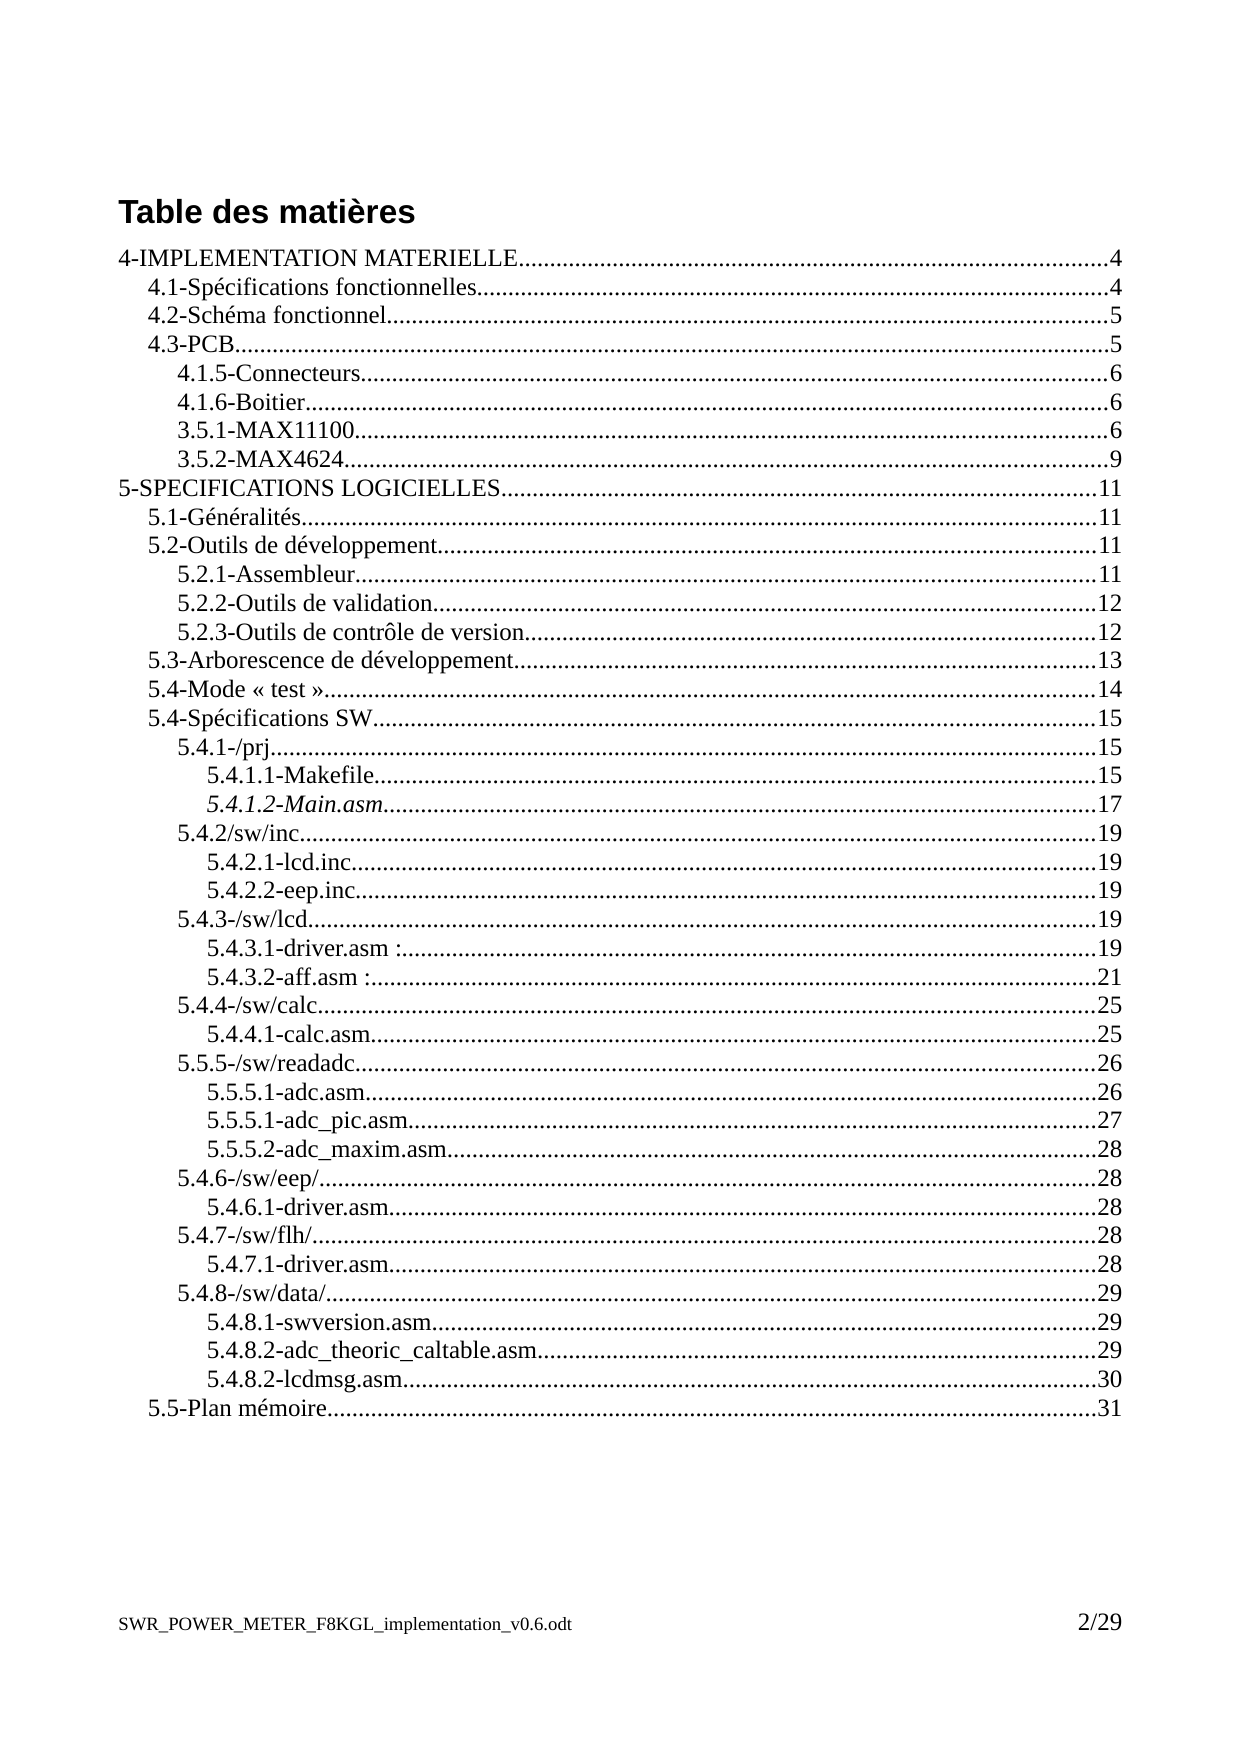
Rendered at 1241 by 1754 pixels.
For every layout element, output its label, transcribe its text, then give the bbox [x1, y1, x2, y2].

text 5.4.3.2-aff.asm : 21 [207, 962, 1122, 991]
text 4.2-Schéma fonctionnel 5 [148, 301, 1122, 329]
text 5.4.7-/sw/flh/ 28 [177, 1221, 1122, 1249]
text 4.1-Spécifications fonctionnelles 4 [148, 272, 1122, 301]
text 5.4-Spécifications SW 15 [148, 703, 1122, 732]
text 4.1.6-Boitier 6 [177, 387, 1122, 416]
text 5.4.8.2-lcdmsg.asm 30 [207, 1364, 1122, 1393]
text 5.2.3-Outils de contrôle de version 12 [177, 617, 1122, 646]
text 4-IMPLEMENTATION MATERIELLE 4 [118, 243, 1122, 272]
text 5.4.3-/sw/lcd 19 [177, 904, 1122, 933]
text 5.5.5-/sw/readadc 26 [177, 1048, 1122, 1077]
text 5.4.3.1-driver.asm : 19 [207, 933, 1122, 962]
text 5.4.2/sw/inc 19 [177, 818, 1122, 847]
text 5.3-Arborescence de développement 13 [148, 646, 1122, 674]
text 5.2.1-Assembleur 11 [177, 559, 1122, 588]
text 5.4.8.1-swversion.asm 29 [207, 1307, 1122, 1336]
text 5.5.5.2-adc_maxim.asm 28 [207, 1134, 1122, 1163]
text 5.4.2.1-lcd.inc 19 [207, 847, 1122, 876]
text 5.4.4-/sw/calc 25 [177, 991, 1122, 1019]
text 4.3-PCB 5 [148, 329, 1122, 358]
text 5.2-Outils de développement 11 [148, 531, 1122, 559]
text 3.5.2-MAX4624 9 [177, 444, 1122, 473]
text 5.2.2-Outils de validation 12 [177, 588, 1122, 617]
text 5.5.5.1-adc_pic.asm 27 [207, 1106, 1122, 1134]
text 5.4.1-/prj 15 [177, 732, 1122, 761]
text 5.4.8-/sw/data/ 29 [177, 1278, 1122, 1307]
text 5.4.2.2-eep.inc 19 [207, 876, 1122, 904]
text 5.4.1.1-Makefile 15 [207, 761, 1122, 789]
text 3.5.1-MAX11100 6 [177, 416, 1122, 444]
text 5.4.7.1-driver.asm 28 [207, 1249, 1122, 1278]
text 5.4.6-/sw/eep/ 28 [177, 1163, 1122, 1192]
subtitle Table des matières [118, 192, 1122, 231]
text 5.4.4.1-calc.asm 25 [207, 1019, 1122, 1048]
text 5.5.5.1-adc.asm 26 [207, 1077, 1122, 1106]
text 5.4-Mode « test » 14 [148, 674, 1122, 703]
text 4.1.5-Connecteurs 6 [177, 358, 1122, 387]
text 5.5-Plan mémoire 31 [148, 1393, 1122, 1422]
text 5.1-Généralités 11 [148, 502, 1122, 531]
text 5-SPECIFICATIONS LOGICIELLES 11 [118, 473, 1122, 502]
text 5.4.6.1-driver.asm 28 [207, 1192, 1122, 1221]
text 5.4.8.2-adc_theoric_caltable.asm 29 [207, 1336, 1122, 1364]
text 5.4.1.2-Main.asm 17 [207, 789, 1122, 818]
